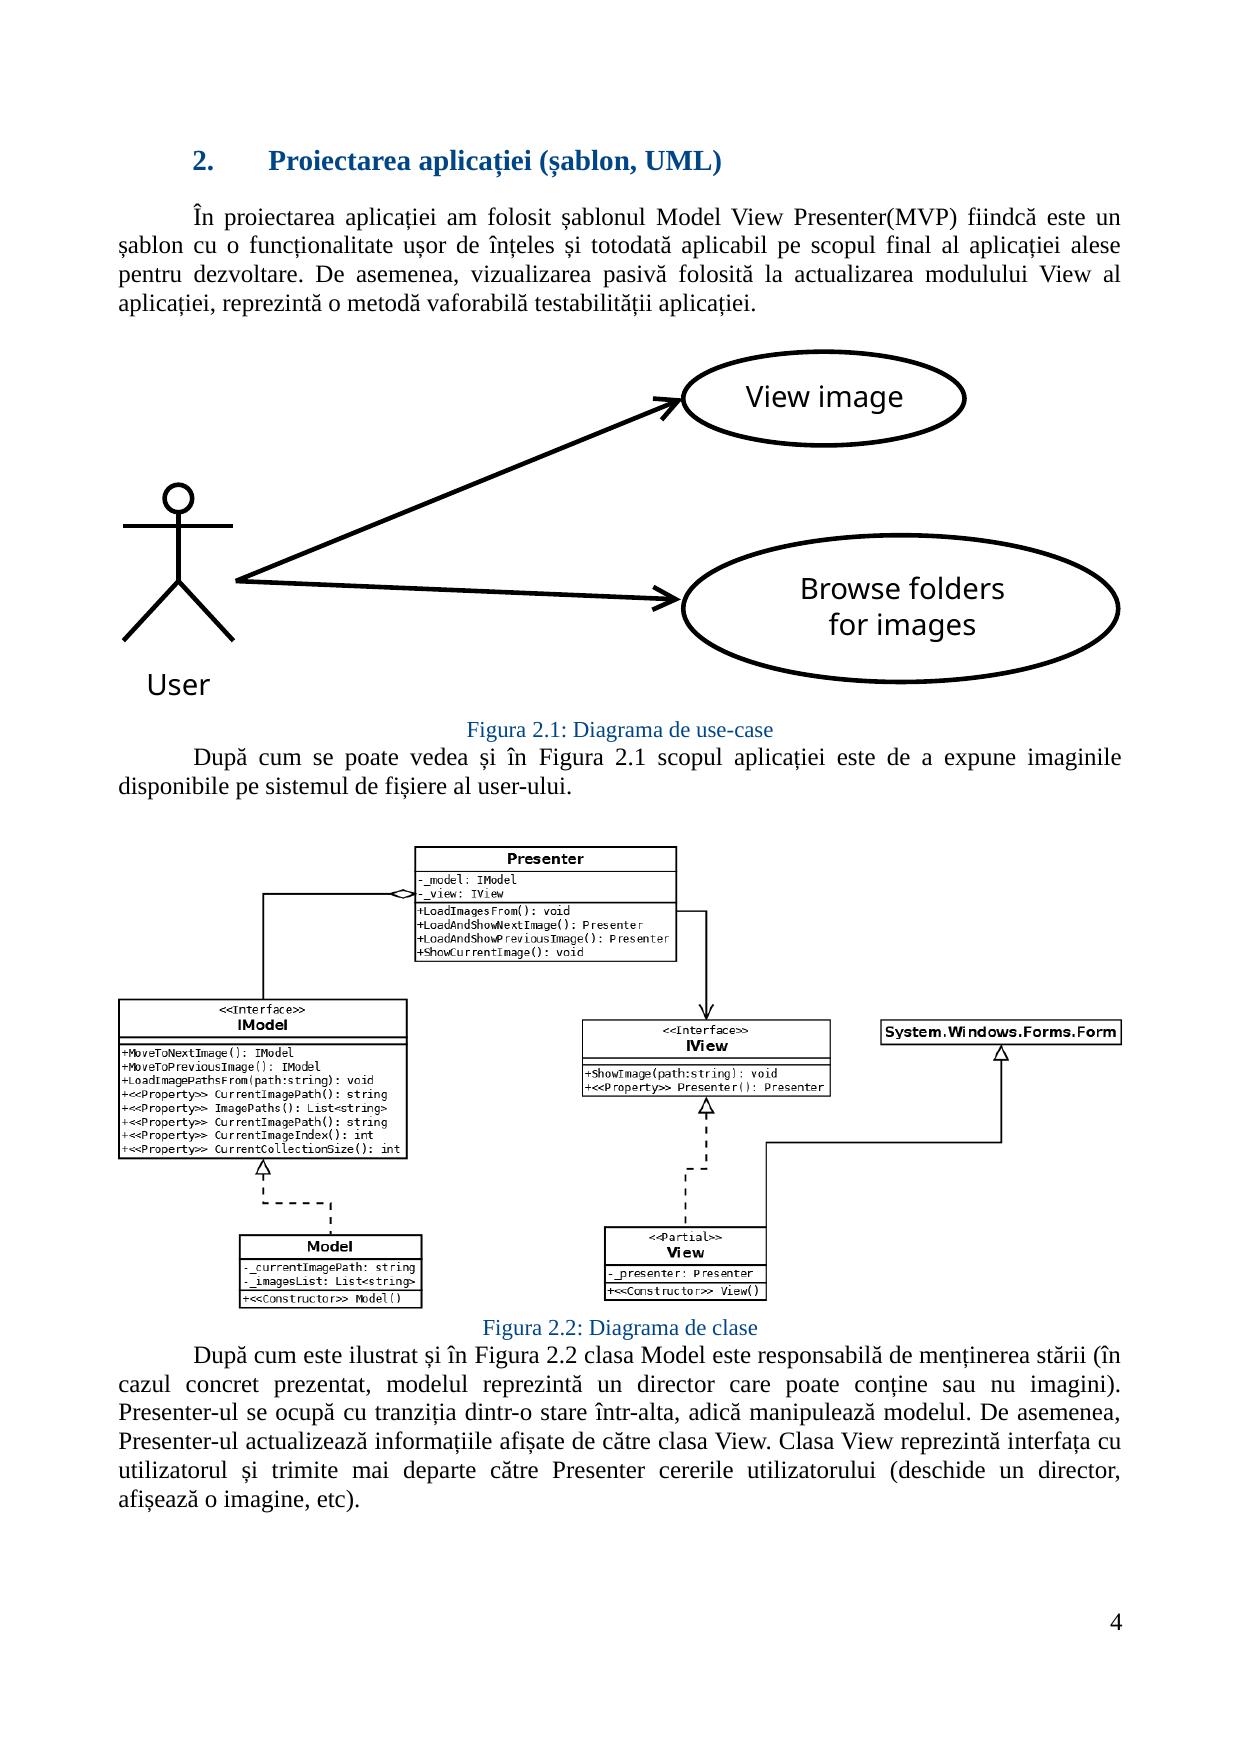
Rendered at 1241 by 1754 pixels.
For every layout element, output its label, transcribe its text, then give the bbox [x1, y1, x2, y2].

picture [118, 846, 1123, 1309]
text [118, 829, 1122, 846]
text În proiectarea aplicației am folosit șablonul Model View Presenter(MVP) fiindcă este un șablon cu o funcționalitate ușor de înțeles și totodată aplicabil pe scopul final al aplicației alese pentru dezvoltare. De asemenea, vizualizarea pasivă folosită la actualizarea modulului View al aplicației, reprezintă o metodă vaforabilă testabilității aplicației. [118, 202, 1122, 317]
text După cum este ilustrat și în Figura 2.2 clasa Model este responsabilă de menținerea stării (în cazul concret prezentat, modelul reprezintă un director care poate conține sau nu imagini). Presenter-ul se ocupă cu tranziția dintr-o stare într-alta, adică manipulează modelul. De asemenea, Presenter-ul actualizează informațiile afișate de către clasa View. Clasa View reprezintă interfața cu utilizatorul și trimite mai departe către Presenter cererile utilizatorului (deschide un director, afișează o imagine, etc). [118, 1340, 1122, 1512]
text Figura 2.1: Diagrama de use-case [118, 345, 1122, 742]
text Figura 2.2: Diagrama de clase [118, 1309, 1122, 1340]
text După cum se poate vedea și în Figura 2.1 scopul aplicației este de a expune imaginile disponibile pe sistemul de fișiere al user-ului. [118, 742, 1122, 800]
subtitle Proiectarea aplicației (șablon, UML) [192, 143, 1122, 177]
